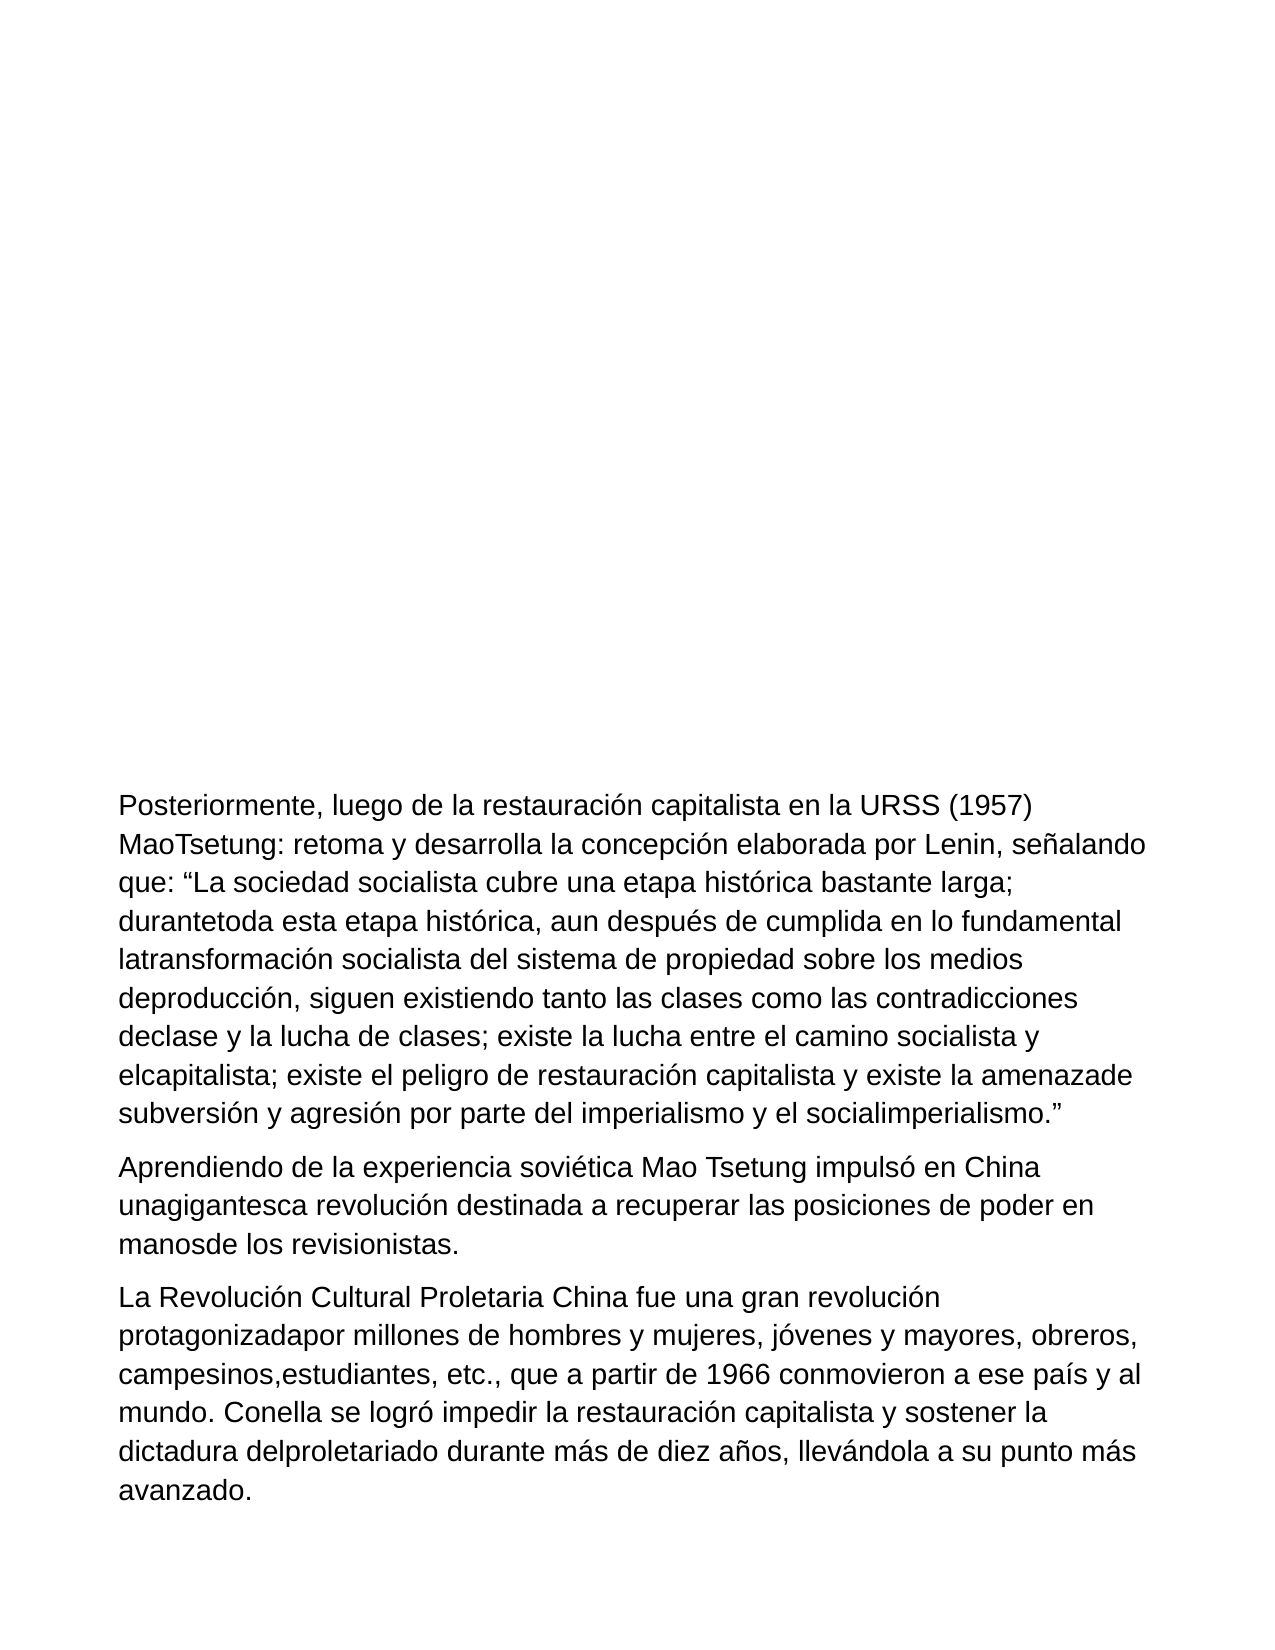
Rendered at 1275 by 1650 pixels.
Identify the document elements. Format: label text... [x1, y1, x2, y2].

text Posteriormente, luego de la restauración capitalista en la URSS (1957) MaoTsetung: retoma y desarrolla la concepción elaborada por Lenin, señalando que: “La sociedad socialista cubre una etapa histórica bastante larga; durantetoda esta etapa histórica, aun después de cumplida en lo fundamental latransformación socialista del sistema de propiedad sobre los medios deproducción, siguen existiendo tanto las clases como las contradicciones declase y la lucha de clases; existe la lucha entre el camino socialista y elcapitalista; existe el peligro de restauración capitalista y existe la amenazade subversión y agresión por parte del imperialismo y el socialimperialismo.” [118, 788, 1157, 1130]
text Aprendiendo de la experiencia soviética Mao Tsetung impulsó en China unagigantesca revolución destinada a recuperar las posiciones de poder en manosde los revisionistas. [118, 1150, 1157, 1260]
text La Revolución Cultural Proletaria China fue una gran revolución protagonizadapor millones de hombres y mujeres, jóvenes y mayores, obreros, campesinos,estudiantes, etc., que a partir de 1966 conmovieron a ese país y al mundo. Conella se logró impedir la restauración capitalista y sostener la dictadura delproletariado durante más de diez años, llevándola a su punto más avanzado. [118, 1280, 1157, 1506]
